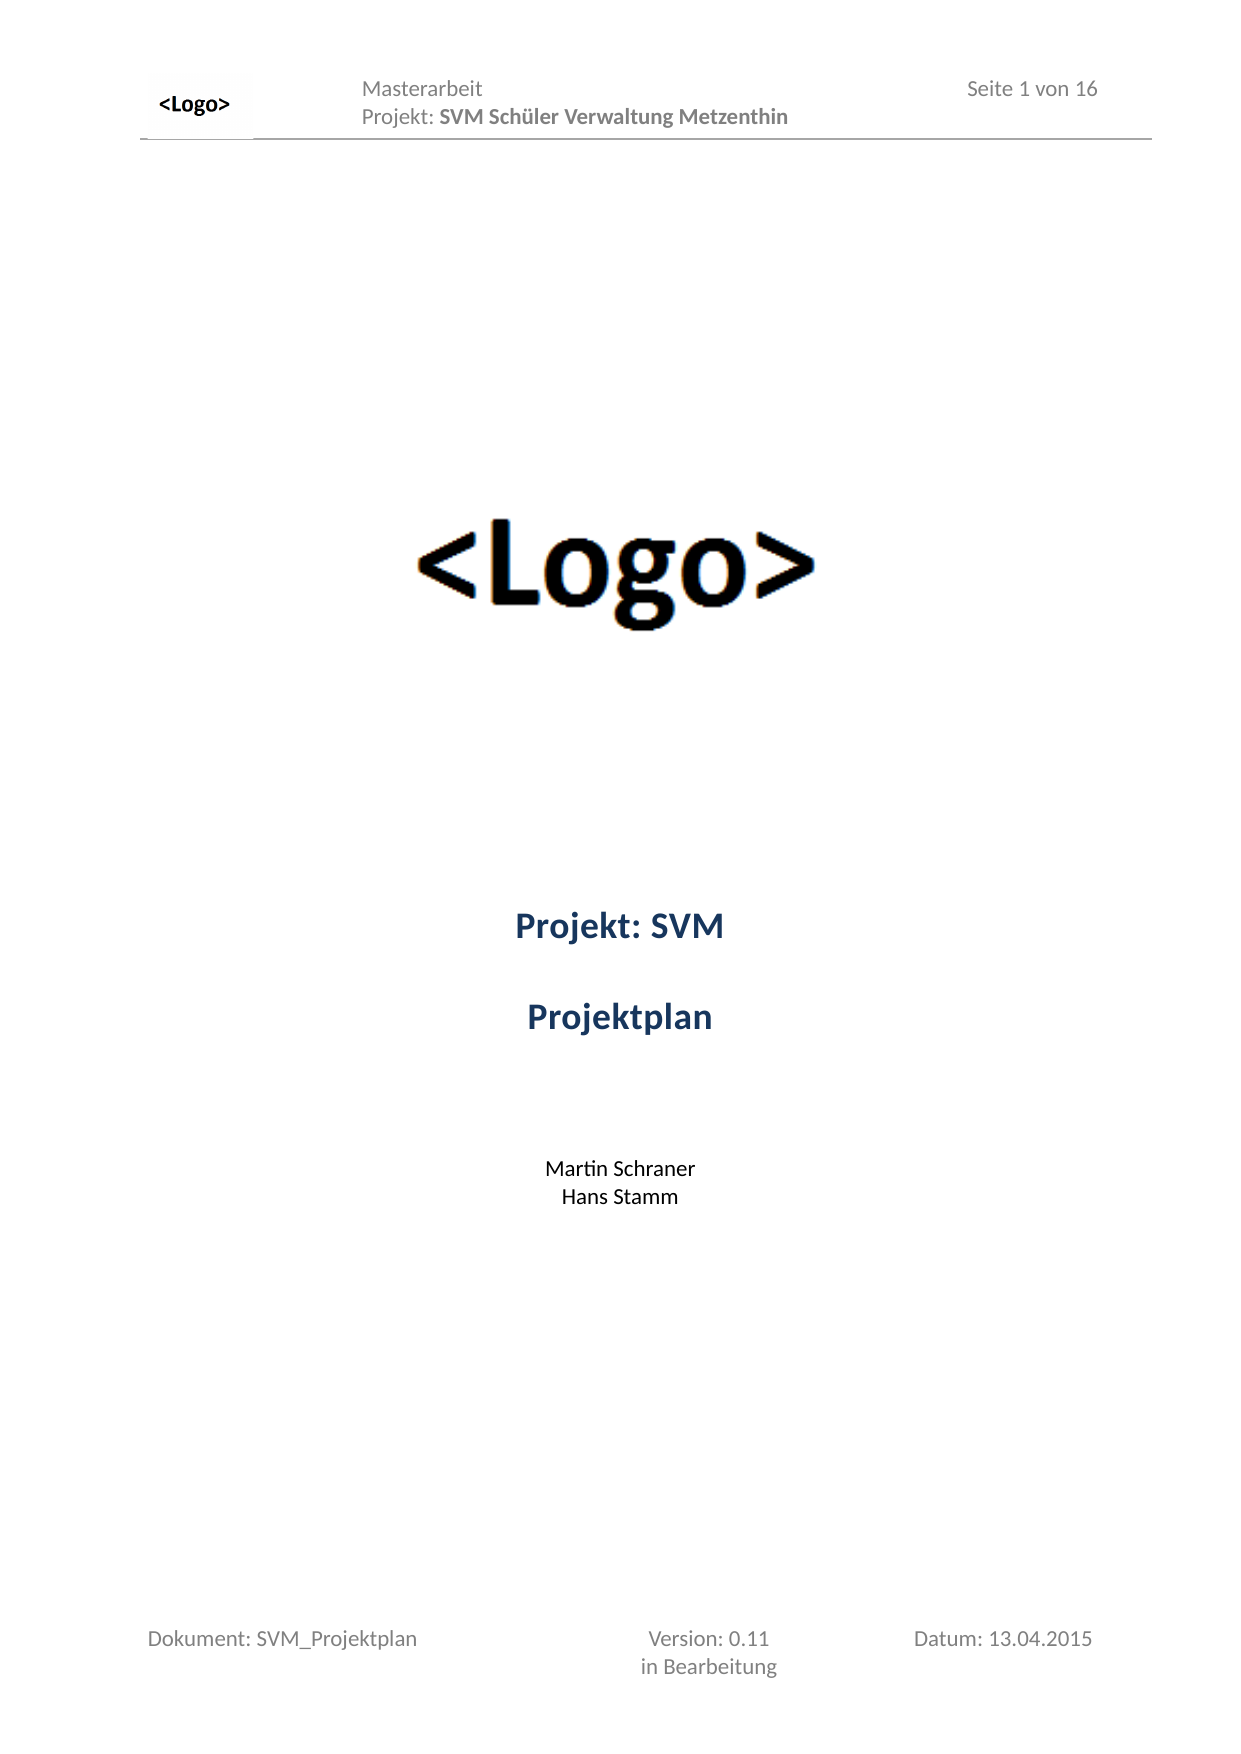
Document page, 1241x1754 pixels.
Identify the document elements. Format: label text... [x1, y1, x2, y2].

title Projekt: SVM Projektplan [148, 902, 1093, 1039]
text Martin Schraner [148, 1154, 1093, 1182]
text Hans Stamm [148, 1182, 1093, 1210]
picture [348, 392, 892, 762]
picture [147, 73, 254, 139]
